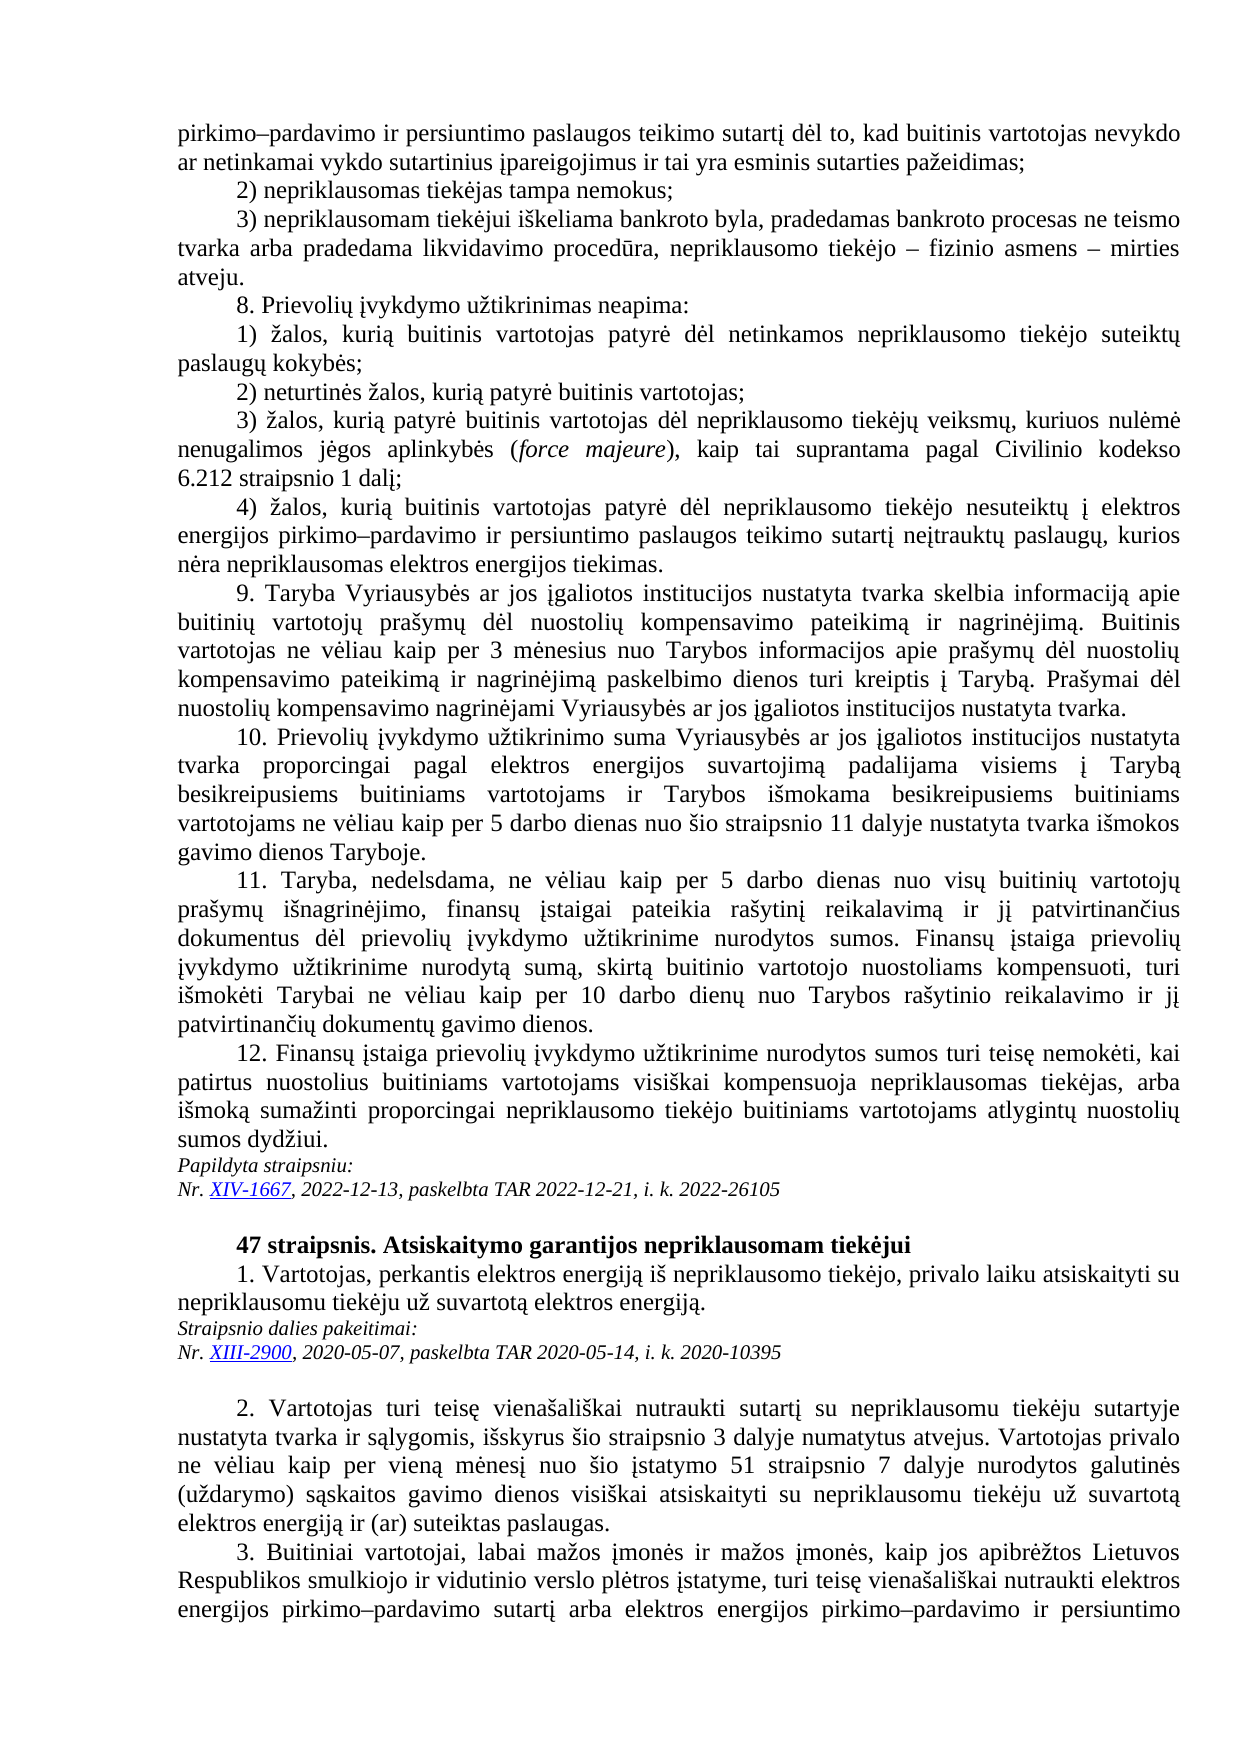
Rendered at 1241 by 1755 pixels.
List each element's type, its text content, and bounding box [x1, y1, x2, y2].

text 3) žalos, kurią patyrė buitinis vartotojas dėl nepriklausomo tiekėjų veiksmų, kuriuos nulėmė nenugalimos jėgos aplinkybės (force majeure), kaip tai suprantama pagal Civilinio kodekso 6.212 straipsnio 1 dalį; [177, 406, 1181, 492]
text 4) žalos, kurią buitinis vartotojas patyrė dėl nepriklausomo tiekėjo nesuteiktų į elektros energijos pirkimo–pardavimo ir persiuntimo paslaugos teikimo sutartį neįtrauktų paslaugų, kurios nėra nepriklausomas elektros energijos tiekimas. [177, 492, 1181, 578]
text 3) nepriklausomam tiekėjui iškeliama bankroto byla, pradedamas bankroto procesas ne teismo tvarka arba pradedama likvidavimo procedūra, nepriklausomo tiekėjo – fizinio asmens – mirties atveju. [177, 204, 1181, 291]
text pirkimo–pardavimo ir persiuntimo paslaugos teikimo sutartį dėl to, kad buitinis vartotojas nevykdo ar netinkamai vykdo sutartinius įpareigojimus ir tai yra esminis sutarties pažeidimas; [177, 118, 1181, 176]
text Nr. XIV-1667, 2022-12-13, paskelbta TAR 2022-12-21, i. k. 2022-26105 [177, 1177, 1181, 1201]
text 10. Prievolių įvykdymo užtikrinimo suma Vyriausybės ar jos įgaliotos institucijos nustatyta tvarka proporcingai pagal elektros energijos suvartojimą padalijama visiems į Tarybą besikreipusiems buitiniams vartotojams ir Tarybos išmokama besikreipusiems buitiniams vartotojams ne vėliau kaip per 5 darbo dienas nuo šio straipsnio 11 dalyje nustatyta tvarka išmokos gavimo dienos Taryboje. [177, 722, 1181, 866]
text 2) nepriklausomas tiekėjas tampa nemokus; [177, 176, 1181, 204]
text 3. Buitiniai vartotojai, labai mažos įmonės ir mažos įmonės, kaip jos apibrėžtos Lietuvos Respublikos smulkiojo ir vidutinio verslo plėtros įstatyme, turi teisę vienašališkai nutraukti elektros energijos pirkimo–pardavimo sutartį arba elektros energijos pirkimo–pardavimo ir persiuntimo [177, 1537, 1181, 1623]
text Nr. XIII-2900, 2020-05-07, paskelbta TAR 2020-05-14, i. k. 2020-10395 [177, 1340, 1181, 1364]
text 1. Vartotojas, perkantis elektros energiją iš nepriklausomo tiekėjo, privalo laiku atsiskaityti su nepriklausomu tiekėju už suvartotą elektros energiją. [177, 1259, 1181, 1316]
text 11. Taryba, nedelsdama, ne vėliau kaip per 5 darbo dienas nuo visų buitinių vartotojų prašymų išnagrinėjimo, finansų įstaigai pateikia rašytinį reikalavimą ir jį patvirtinančius dokumentus dėl prievolių įvykdymo užtikrinime nurodytos sumos. Finansų įstaiga prievolių įvykdymo užtikrinime nurodytą sumą, skirtą buitinio vartotojo nuostoliams kompensuoti, turi išmokėti Tarybai ne vėliau kaip per 10 darbo dienų nuo Tarybos rašytinio reikalavimo ir jį patvirtinančių dokumentų gavimo dienos. [177, 866, 1181, 1038]
text 9. Taryba Vyriausybės ar jos įgaliotos institucijos nustatyta tvarka skelbia informaciją apie buitinių vartotojų prašymų dėl nuostolių kompensavimo pateikimą ir nagrinėjimą. Buitinis vartotojas ne vėliau kaip per 3 mėnesius nuo Tarybos informacijos apie prašymų dėl nuostolių kompensavimo pateikimą ir nagrinėjimą paskelbimo dienos turi kreiptis į Tarybą. Prašymai dėl nuostolių kompensavimo nagrinėjami Vyriausybės ar jos įgaliotos institucijos nustatyta tvarka. [177, 578, 1181, 722]
text 47 straipsnis. Atsiskaitymo garantijos nepriklausomam tiekėjui [177, 1230, 1181, 1259]
text 2) neturtinės žalos, kurią patyrė buitinis vartotojas; [177, 377, 1181, 406]
text 1) žalos, kurią buitinis vartotojas patyrė dėl netinkamos nepriklausomo tiekėjo suteiktų paslaugų kokybės; [177, 319, 1181, 377]
text 12. Finansų įstaiga prievolių įvykdymo užtikrinime nurodytos sumos turi teisę nemokėti, kai patirtus nuostolius buitiniams vartotojams visiškai kompensuoja nepriklausomas tiekėjas, arba išmoką sumažinti proporcingai nepriklausomo tiekėjo buitiniams vartotojams atlygintų nuostolių sumos dydžiui. [177, 1038, 1181, 1153]
text 2. Vartotojas turi teisę vienašališkai nutraukti sutartį su nepriklausomu tiekėju sutartyje nustatyta tvarka ir sąlygomis, išskyrus šio straipsnio 3 dalyje numatytus atvejus. Vartotojas privalo ne vėliau kaip per vieną mėnesį nuo šio įstatymo 51 straipsnio 7 dalyje nurodytos galutinės (uždarymo) sąskaitos gavimo dienos visiškai atsiskaityti su nepriklausomu tiekėju už suvartotą elektros energiją ir (ar) suteiktas paslaugas. [177, 1393, 1181, 1537]
text Papildyta straipsniu: [177, 1153, 1181, 1177]
text Straipsnio dalies pakeitimai: [177, 1316, 1181, 1340]
text 8. Prievolių įvykdymo užtikrinimas neapima: [177, 291, 1181, 319]
